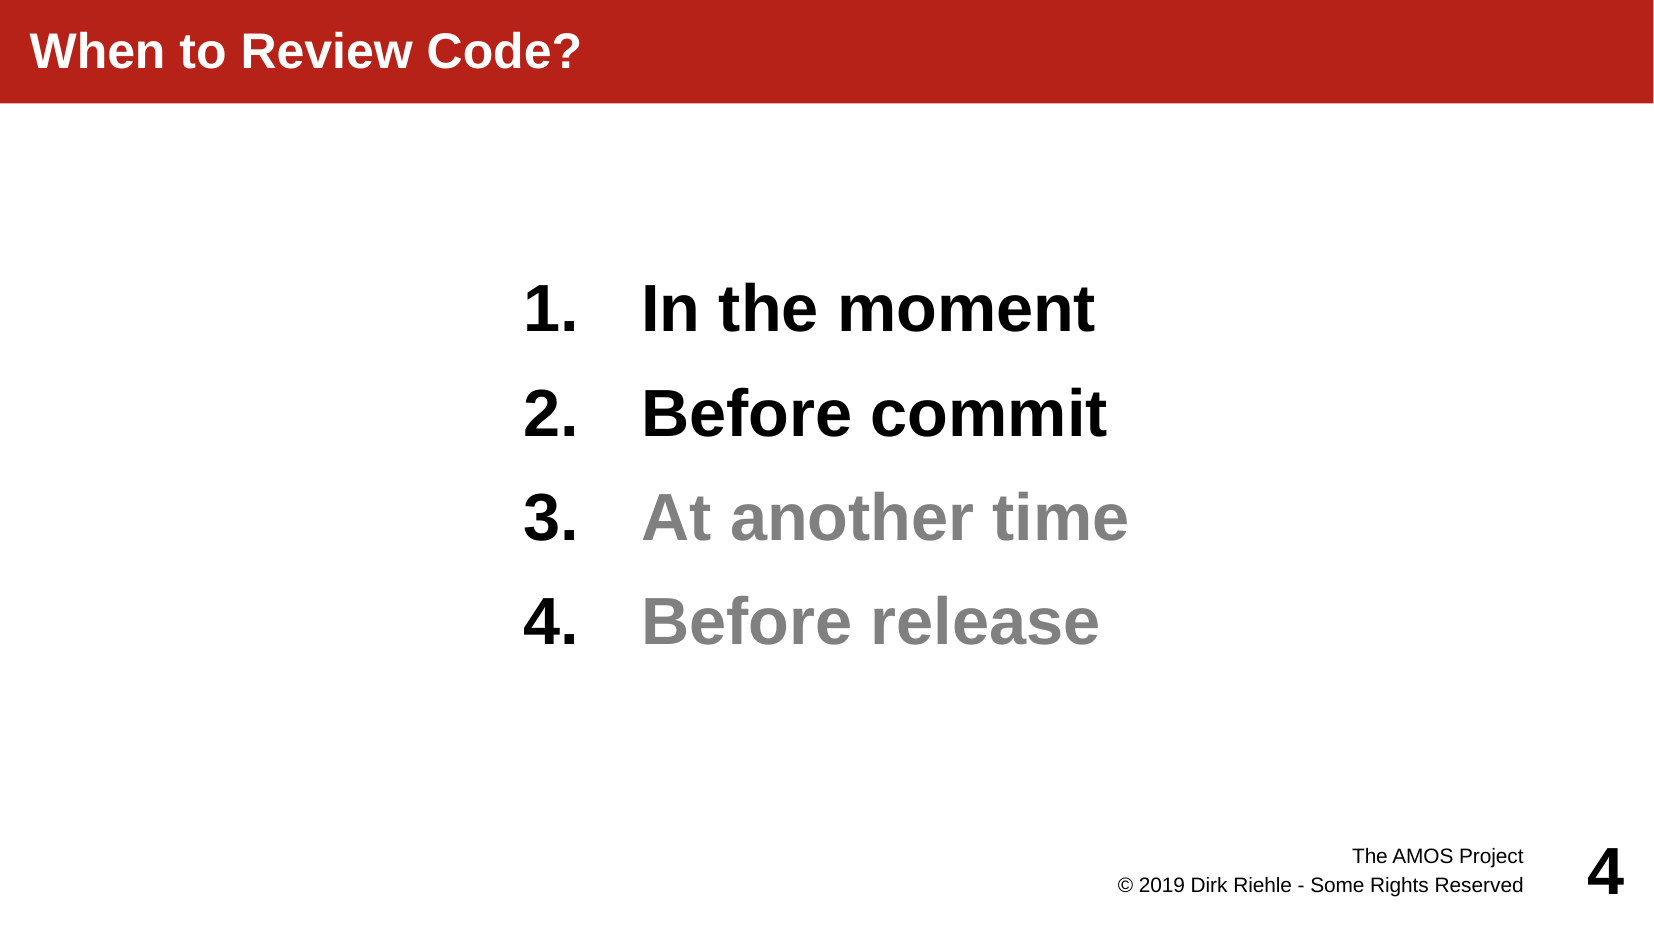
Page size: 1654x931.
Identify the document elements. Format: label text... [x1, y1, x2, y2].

subtitle In the moment Before commit At another time Before release [29, 132, 1625, 798]
title When to Review Code? [0, 0, 1654, 104]
